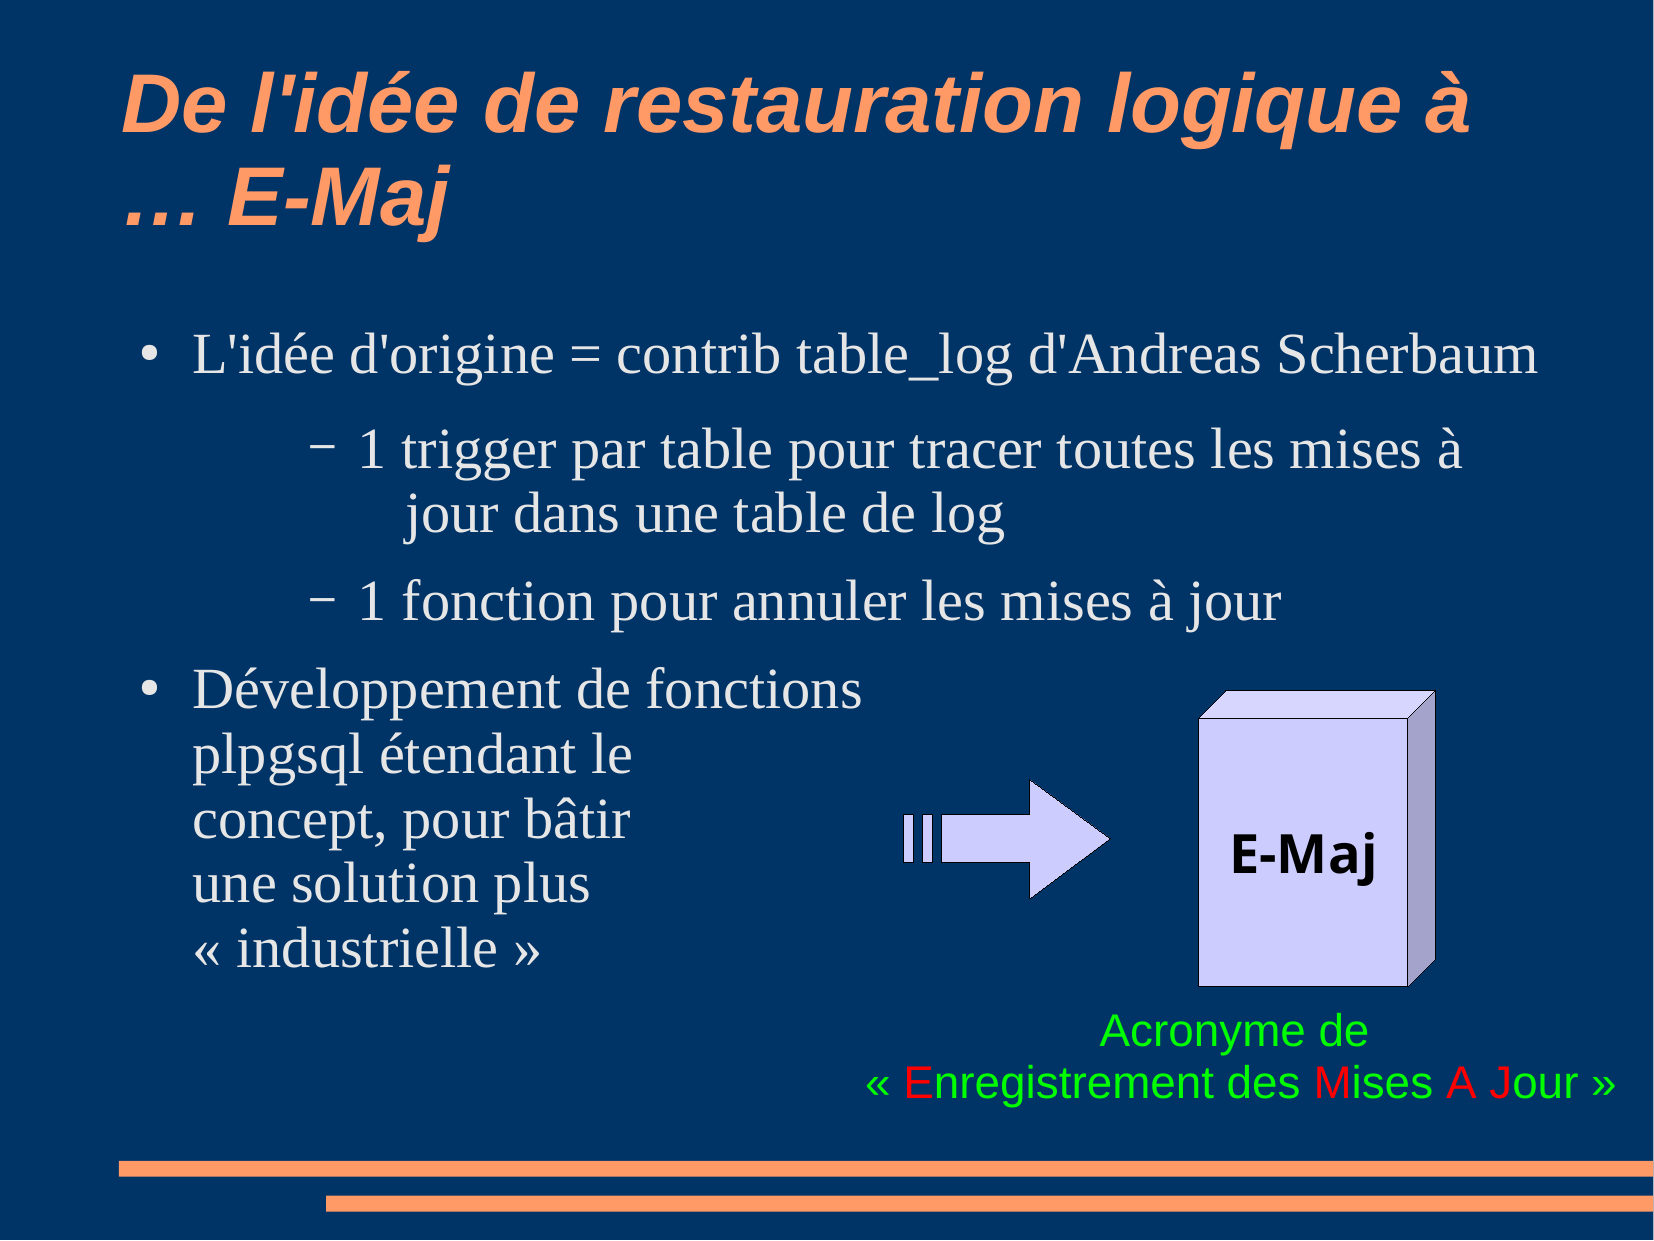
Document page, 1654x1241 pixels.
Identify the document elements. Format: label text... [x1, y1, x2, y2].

list L'idée d'origine = contrib table_log d'Andreas Scherbaum 1 trigger par table pour tracer toutes les mises à jour dans une table de log 1 fonction pour annuler les mises à jour Développement de fonctions plpgsql étendant le concept, pour bâtir une solution plus « industrielle » [121, 322, 1561, 989]
text_box [922, 814, 933, 863]
text_box Acronyme de « Enregistrement des Mises A Jour » [850, 998, 1627, 1115]
text_box E-Maj [1198, 719, 1407, 987]
text_box [903, 814, 914, 863]
title De l'idée de restauration logique à … E-Maj [121, 46, 1534, 254]
text_box [941, 779, 1111, 899]
